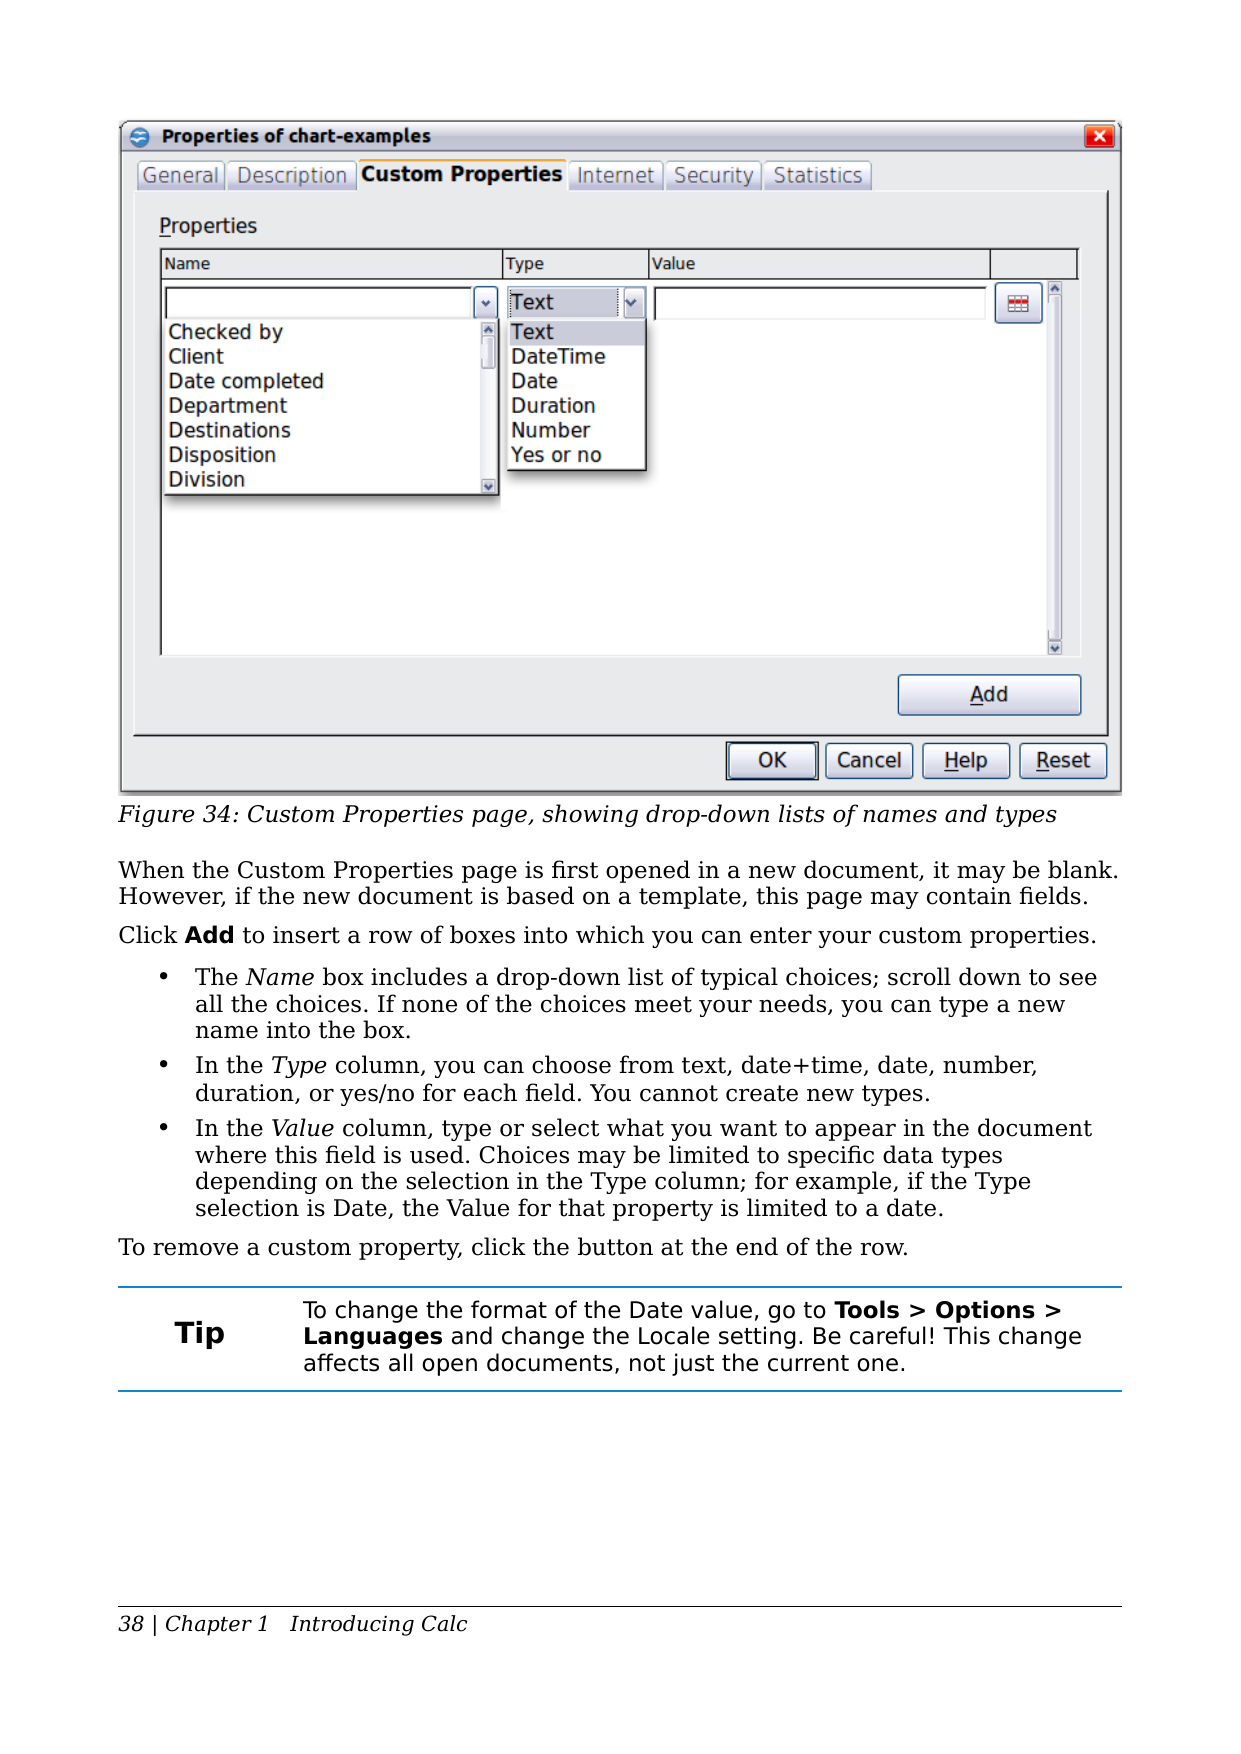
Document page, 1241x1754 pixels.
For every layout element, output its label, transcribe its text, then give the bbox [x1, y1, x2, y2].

picture [118, 118, 1123, 796]
text To remove a custom property, click the button at the end of the row. [118, 1234, 1122, 1261]
text When the Custom Properties page is first opened in a new document, it may be blank. However, if the new document is based on a template, this page may contain fields. [118, 857, 1122, 910]
table_header To change the format of the Date value, go to Tools > Options > Languages and change the Locale setting. Be careful! This change affects all open documents, not just the current one. [281, 1288, 1122, 1390]
list In the Value column, type or select what you want to appear in the document where this field is used. Choices may be limited to specific data types depending on the selection in the Type column; for example, if the Type selection is Date, the Value for that property is limited to a date. [156, 1113, 1122, 1222]
text Click Add to insert a row of boxes into which you can enter your custom properties. [118, 923, 1122, 949]
table_header Tip [118, 1288, 281, 1390]
list In the Type column, you can choose from text, date+time, date, number, duration, or yes/no for each field. You cannot create new types. [156, 1051, 1122, 1106]
list The Name box includes a drop-down list of typical choices; scroll down to see all the choices. If none of the choices meet your needs, you can type a new name into the box. [156, 962, 1122, 1044]
text Figure 34: Custom Properties page, showing drop-down lists of names and types [118, 802, 1122, 828]
